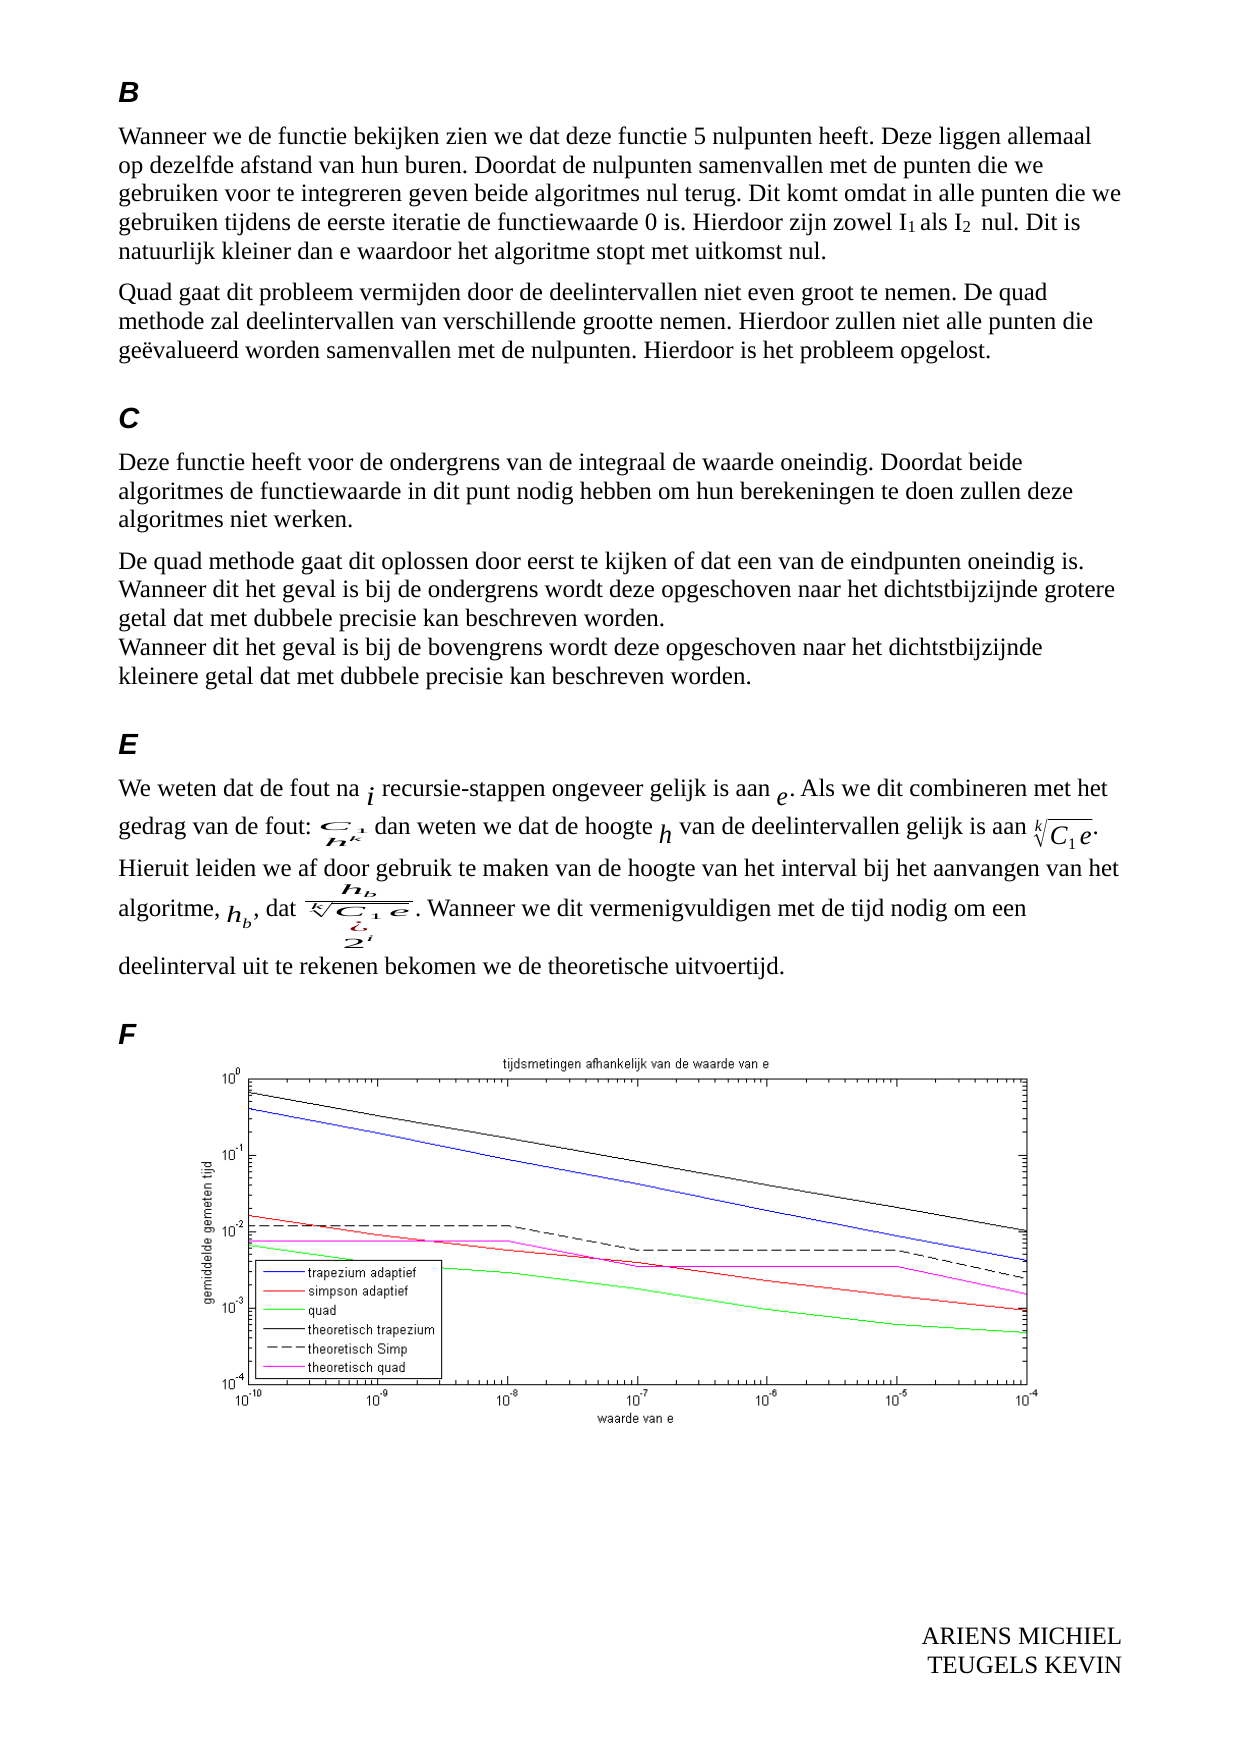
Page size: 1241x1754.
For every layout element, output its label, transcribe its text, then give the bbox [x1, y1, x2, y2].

subtitle E [118, 727, 1122, 761]
text De quad methode gaat dit oplossen door eerst te kijken of dat een van de eindpunten oneindig is. Wanneer dit het geval is bij de ondergrens wordt deze opgeschoven naar het dichtstbijzijnde grotere getal dat met dubbele precisie kan beschreven worden. Wanneer dit het geval is bij de bovengrens wordt deze opgeschoven naar het dichtstbijzijnde kleinere getal dat met dubbele precisie kan beschreven worden. [118, 546, 1122, 689]
text Quad gaat dit probleem vermijden door de deelintervallen niet even groot te nemen. De quad methode zal deelintervallen van verschillende grootte nemen. Hierdoor zullen niet alle punten die geëvalueerd worden samenvallen met de nulpunten. Hierdoor is het probleem opgelost. [118, 277, 1122, 363]
text We weten dat de fout na recursie-stappen ongeveer gelijk is aan . Als we dit combineren met het gedrag van de fout: dan weten we dat de hoogte van de deelintervallen gelijk is aan . Hieruit leiden we af door gebruik te maken van de hoogte van het interval bij het aanvangen van het algoritme, , dat . Wanneer we dit vermenigvuldigen met de tijd nodig om een deelinterval uit te rekenen bekomen we de theoretische uitvoertijd. [118, 773, 1122, 980]
subtitle B [118, 75, 1122, 108]
text Wanneer we de functie bekijken zien we dat deze functie 5 nulpunten heeft. Deze liggen allemaal op dezelfde afstand van hun buren. Doordat de nulpunten samenvallen met de punten die we gebruiken voor te integreren geven beide algoritmes nul terug. Dit komt omdat in alle punten die we gebruiken tijdens de eerste iteratie de functiewaarde 0 is. Hierdoor zijn zowel I1 als I2 nul. Dit is natuurlijk kleiner dan e waardoor het algoritme stopt met uitkomst nul. [118, 121, 1122, 265]
subtitle F [118, 1017, 1122, 1050]
subtitle C [118, 401, 1122, 434]
text Deze functie heeft voor de ondergrens van de integraal de waarde oneindig. Doordat beide algoritmes de functiewaarde in dit punt nodig hebben om hun berekeningen te doen zullen deze algoritmes niet werken. [118, 447, 1122, 533]
